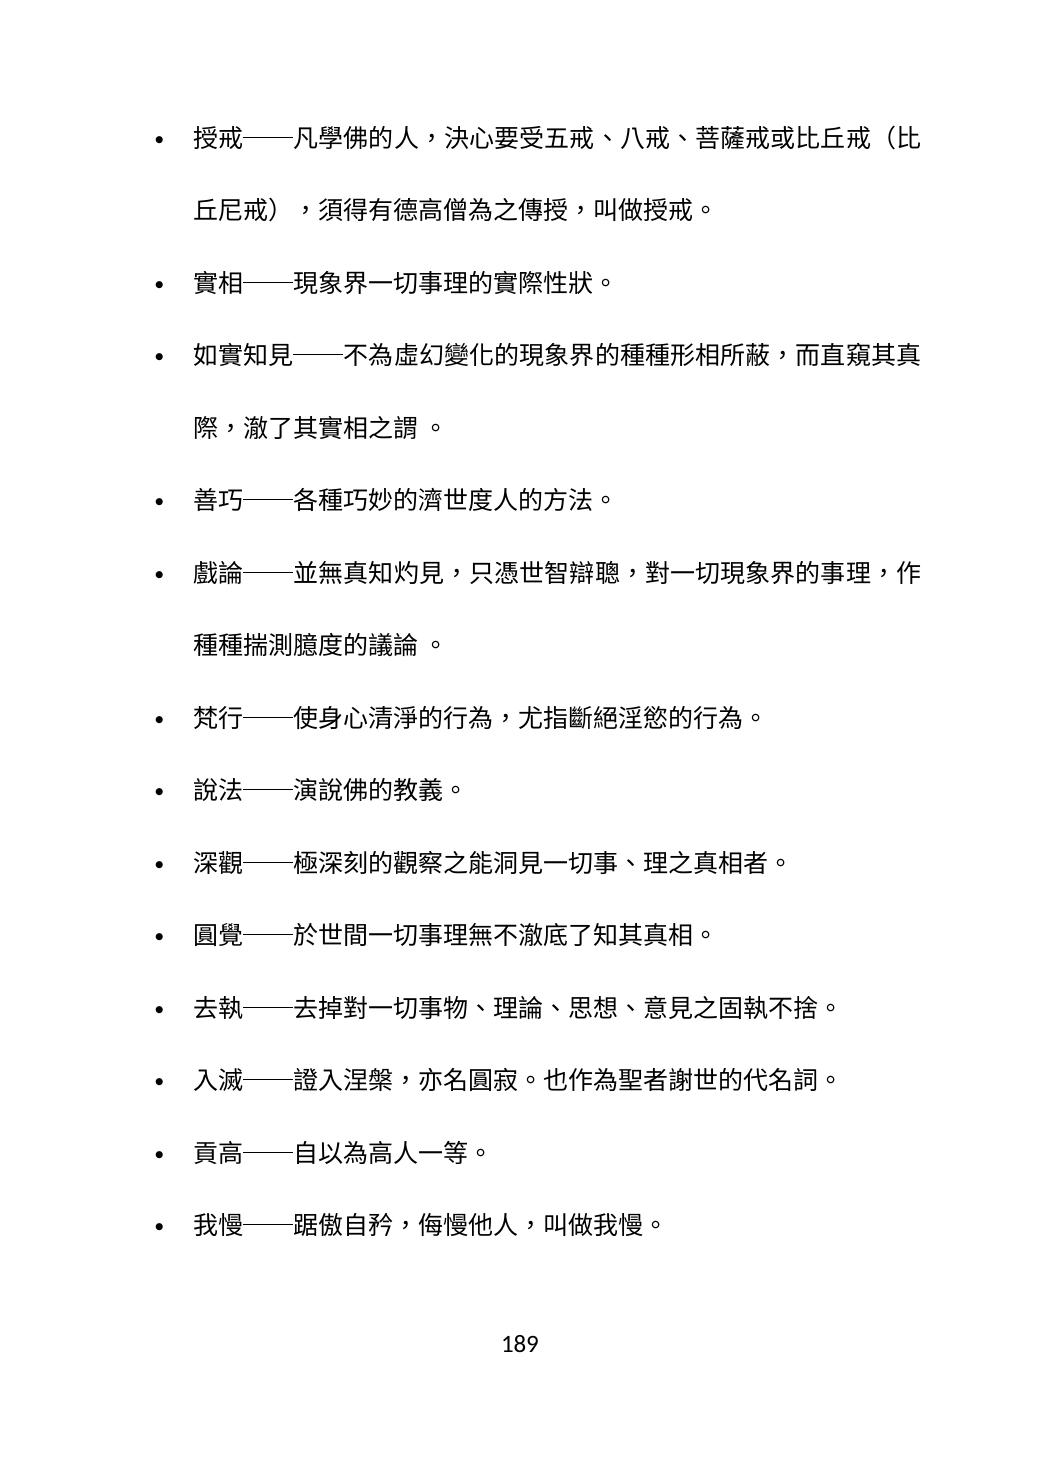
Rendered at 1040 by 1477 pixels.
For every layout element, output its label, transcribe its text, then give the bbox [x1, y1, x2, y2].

list 善巧──各種巧妙的濟世度人的方法。 [156, 481, 921, 517]
list 去執──去掉對一切事物、理論、思想、意見之固執不捨。 [156, 988, 921, 1024]
list 圓覺──於世間一切事理無不澈底了知其真相。 [156, 916, 921, 952]
list 實相──現象界一切事理的實際性狀。 [156, 263, 921, 299]
list 入滅──證入涅槃，亦名圓寂。也作為聖者謝世的代名詞。 [156, 1061, 921, 1097]
list 如實知見──不為虛幻變化的現象界的種種形相所蔽，而直窺其真際，澈了其實相之謂 。 [156, 336, 921, 444]
list 說法──演說佛的教義。 [156, 771, 921, 807]
list 深觀──極深刻的觀察之能洞見一切事、理之真相者。 [156, 843, 921, 879]
list 我慢──踞傲自矜，侮慢他人，叫做我慢。 [156, 1206, 921, 1242]
list 授戒──凡學佛的人，決心要受五戒、八戒、菩薩戒或比丘戒（比丘尼戒），須得有德高僧為之傳授，叫做授戒。 [156, 118, 921, 227]
list 梵行──使身心清淨的行為，尤指斷絕淫慾的行為。 [156, 698, 921, 734]
list 戲論──並無真知灼見，只憑世智辯聰，對一切現象界的事理，作種種揣測臆度的議論 。 [156, 553, 921, 662]
list 貢高──自以為高人一等。 [156, 1133, 921, 1169]
